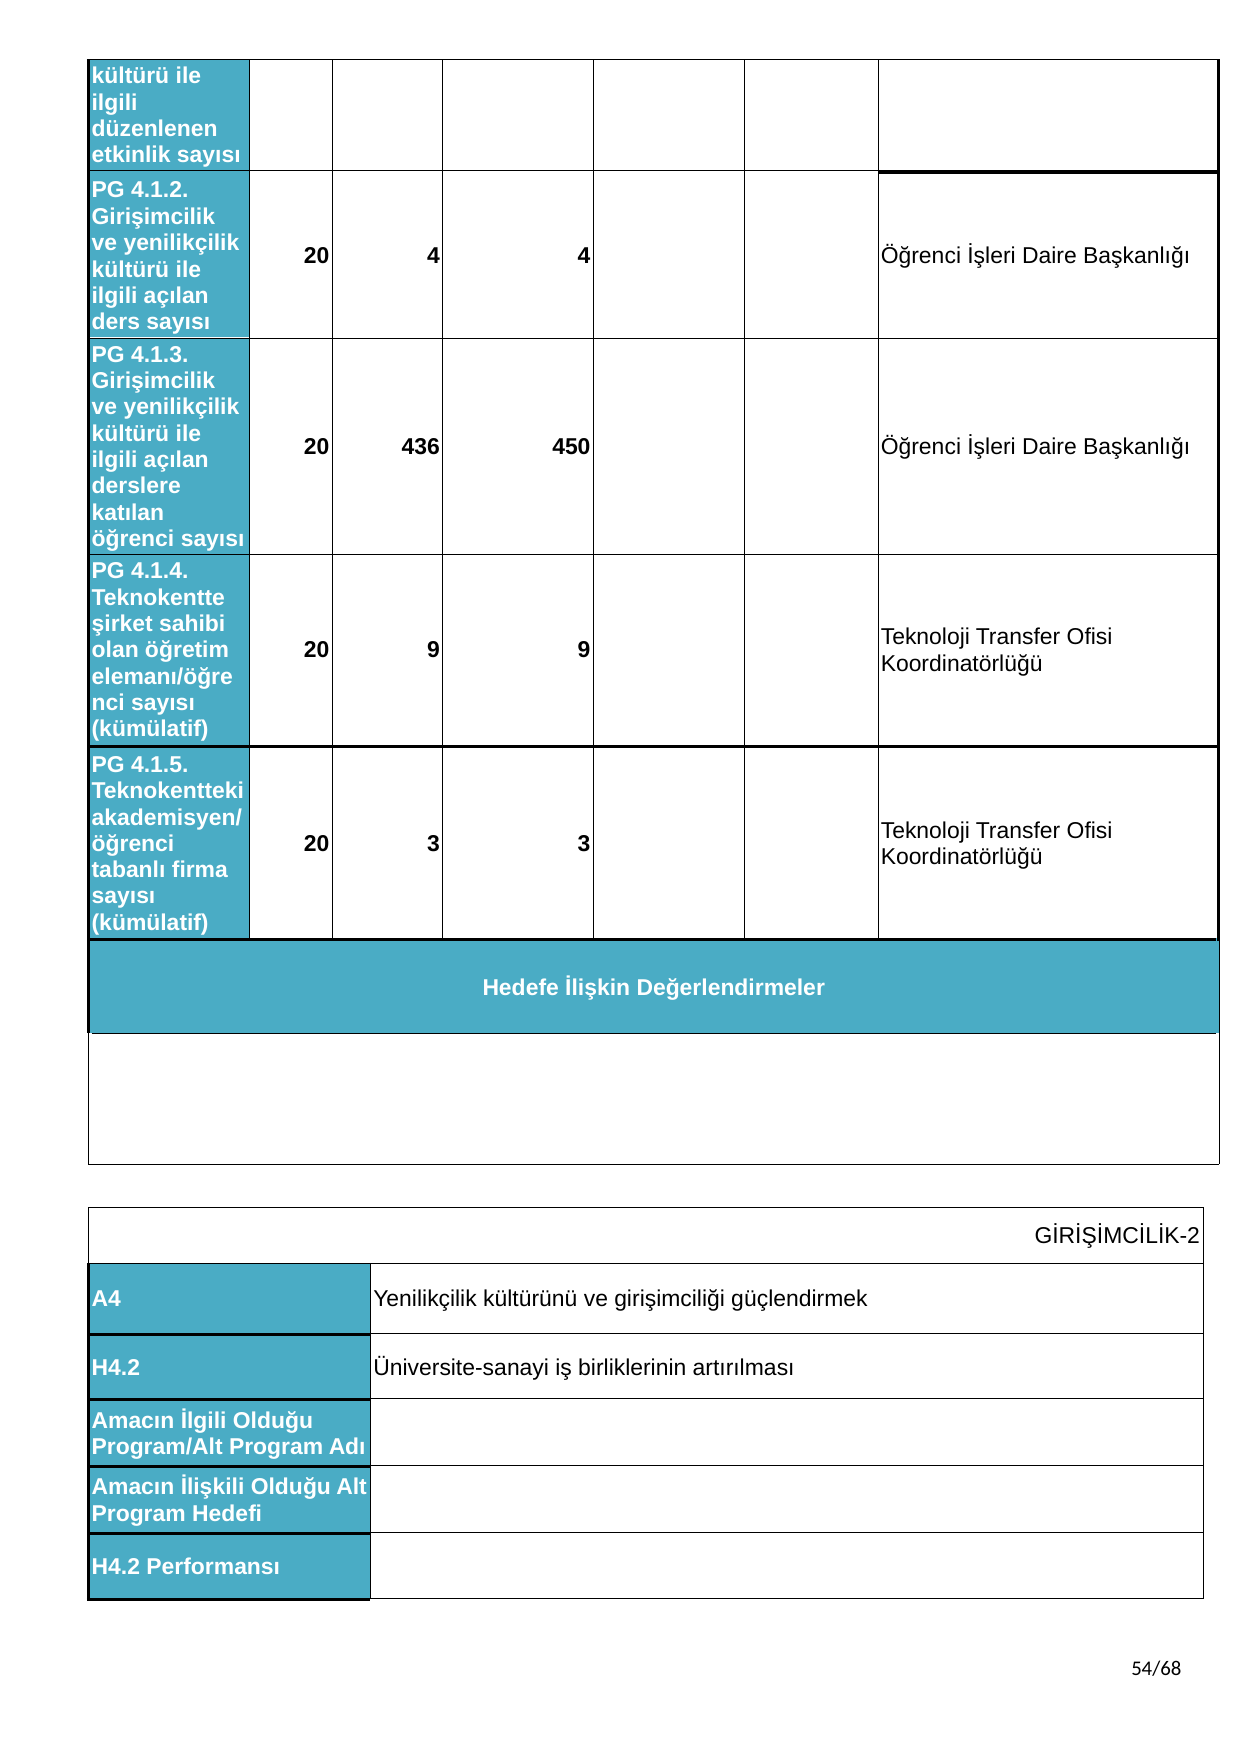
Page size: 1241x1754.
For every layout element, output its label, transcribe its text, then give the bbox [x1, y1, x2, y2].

table_cell PG 4.1.2. Girişimcilik ve yenilikçilik kültürü ile ilgili açılan ders sayısı [90, 171, 249, 337]
table_cell Amacın İlgili Olduğu Program/Alt Program Adı [90, 1401, 370, 1465]
table_cell [745, 748, 878, 938]
table_cell [333, 60, 442, 170]
table_cell PG 4.1.3. Girişimcilik ve yenilikçilik kültürü ile ilgili açılan derslere katılan öğrenci sayısı [90, 339, 249, 554]
table_cell 3 [333, 748, 442, 938]
table_cell [745, 555, 878, 745]
table_cell 9 [443, 555, 593, 745]
table_cell Amacın İlişkili Olduğu Alt Program Hedefi [90, 1468, 370, 1532]
table_cell H4.2 [90, 1336, 370, 1398]
table_cell 4 [443, 171, 593, 337]
table_cell H4.2 Performansı [90, 1535, 370, 1598]
table_cell [89, 1033, 1219, 1164]
table_cell 20 [250, 555, 332, 745]
table_cell [594, 748, 744, 938]
table_cell [594, 60, 744, 170]
table_cell Öğrenci İşleri Daire Başkanlığı [879, 174, 1217, 337]
table_cell PG 4.1.5. Teknokentteki akademisyen/ öğrenci tabanlı firma sayısı (kümülatif) [90, 748, 249, 938]
table_cell Yenilikçilik kültürünü ve girişimciliği güçlendirmek [371, 1264, 1203, 1333]
table_cell [594, 171, 744, 337]
table_cell 20 [250, 748, 332, 938]
table_cell 20 [250, 339, 332, 554]
table_cell 9 [333, 555, 442, 745]
table_cell 3 [443, 748, 593, 938]
table_cell Teknoloji Transfer Ofisi Koordinatörlüğü [879, 555, 1217, 745]
table_cell Öğrenci İşleri Daire Başkanlığı [879, 339, 1217, 554]
table_cell [745, 171, 878, 337]
table_cell PG 4.1.4. Teknokentte şirket sahibi olan öğretim elemanı/öğrenci sayısı (kümülatif) [90, 555, 249, 745]
table_cell kültürü ile ilgili düzenlenen etkinlik sayısı [90, 60, 249, 170]
table_cell [443, 60, 593, 170]
table_cell A4 [90, 1264, 370, 1333]
table_cell [250, 60, 332, 170]
table_cell [745, 60, 878, 170]
table_cell 20 [250, 171, 332, 337]
table_cell [371, 1533, 1203, 1598]
table_cell 450 [443, 339, 593, 554]
table_cell [371, 1399, 1203, 1465]
table_cell 4 [333, 171, 442, 337]
table_cell [879, 60, 1217, 170]
table_cell 436 [333, 339, 442, 554]
table_cell [371, 1466, 1203, 1532]
table_header GİRİŞİMCİLİK-2 [89, 1208, 1203, 1263]
table_cell [745, 339, 878, 554]
table_cell Üniversite-sanayi iş birliklerinin artırılması [371, 1334, 1203, 1398]
table_cell [594, 555, 744, 745]
table_cell Teknoloji Transfer Ofisi Koordinatörlüğü [879, 748, 1217, 938]
table_cell [594, 339, 744, 554]
table_cell Hedefe İlişkin Değerlendirmeler [90, 938, 1219, 1033]
